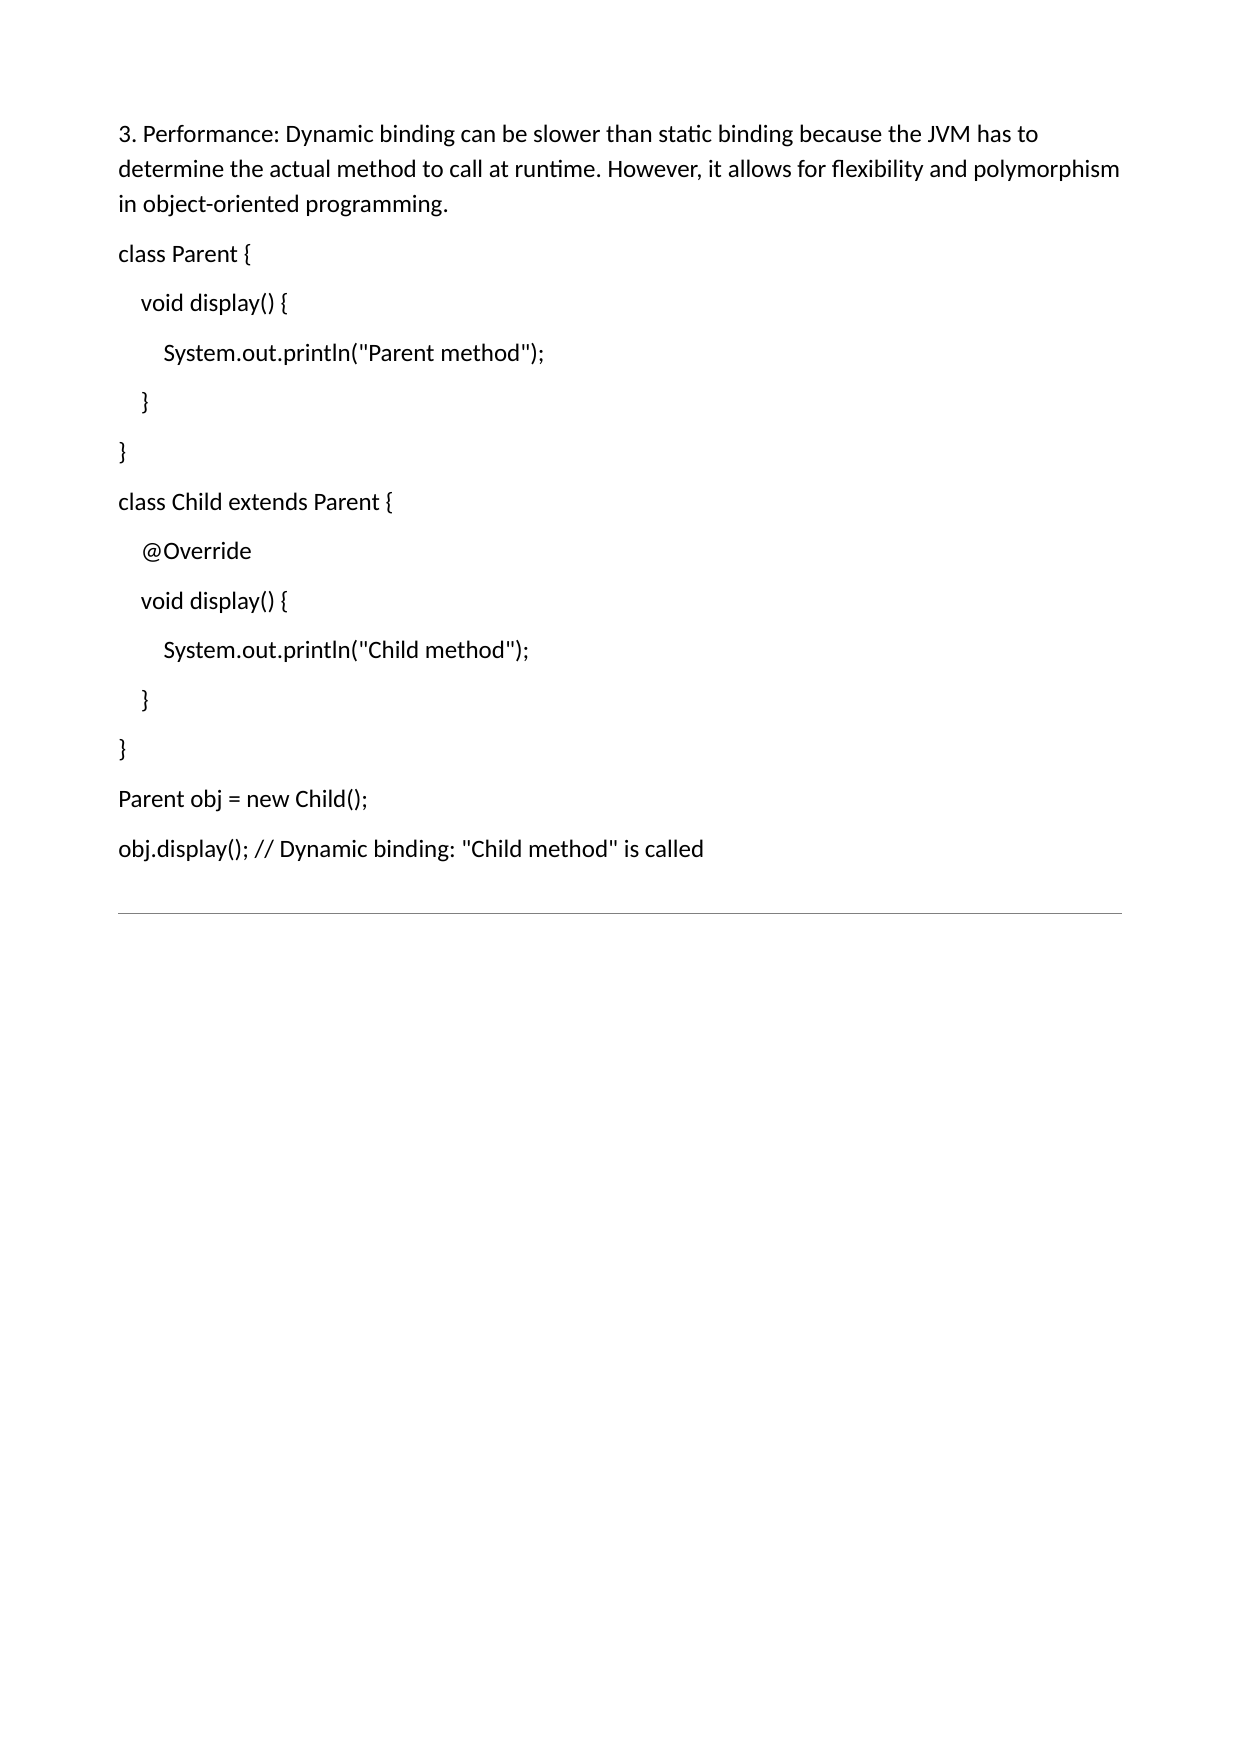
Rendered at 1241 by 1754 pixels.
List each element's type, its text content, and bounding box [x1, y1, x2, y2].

text void display() { [118, 585, 1122, 615]
text System.out.println("Parent method"); [118, 337, 1122, 367]
text } [118, 684, 1122, 714]
text Parent obj = new Child(); [118, 783, 1122, 814]
text @Override [118, 535, 1122, 566]
text class Child extends Parent { [118, 486, 1122, 516]
text System.out.println("Child method"); [118, 634, 1122, 665]
text } [118, 436, 1122, 467]
text class Parent { [118, 238, 1122, 268]
text void display() { [118, 287, 1122, 318]
text } [118, 733, 1122, 764]
text } [118, 386, 1122, 417]
text obj.display(); // Dynamic binding: "Child method" is called [118, 833, 1122, 863]
text 3. Performance: Dynamic binding can be slower than static binding because the JVM has to determine the actual method to call at runtime. However, it allows for flexibility and polymorphism in object-oriented programming. [118, 118, 1122, 219]
